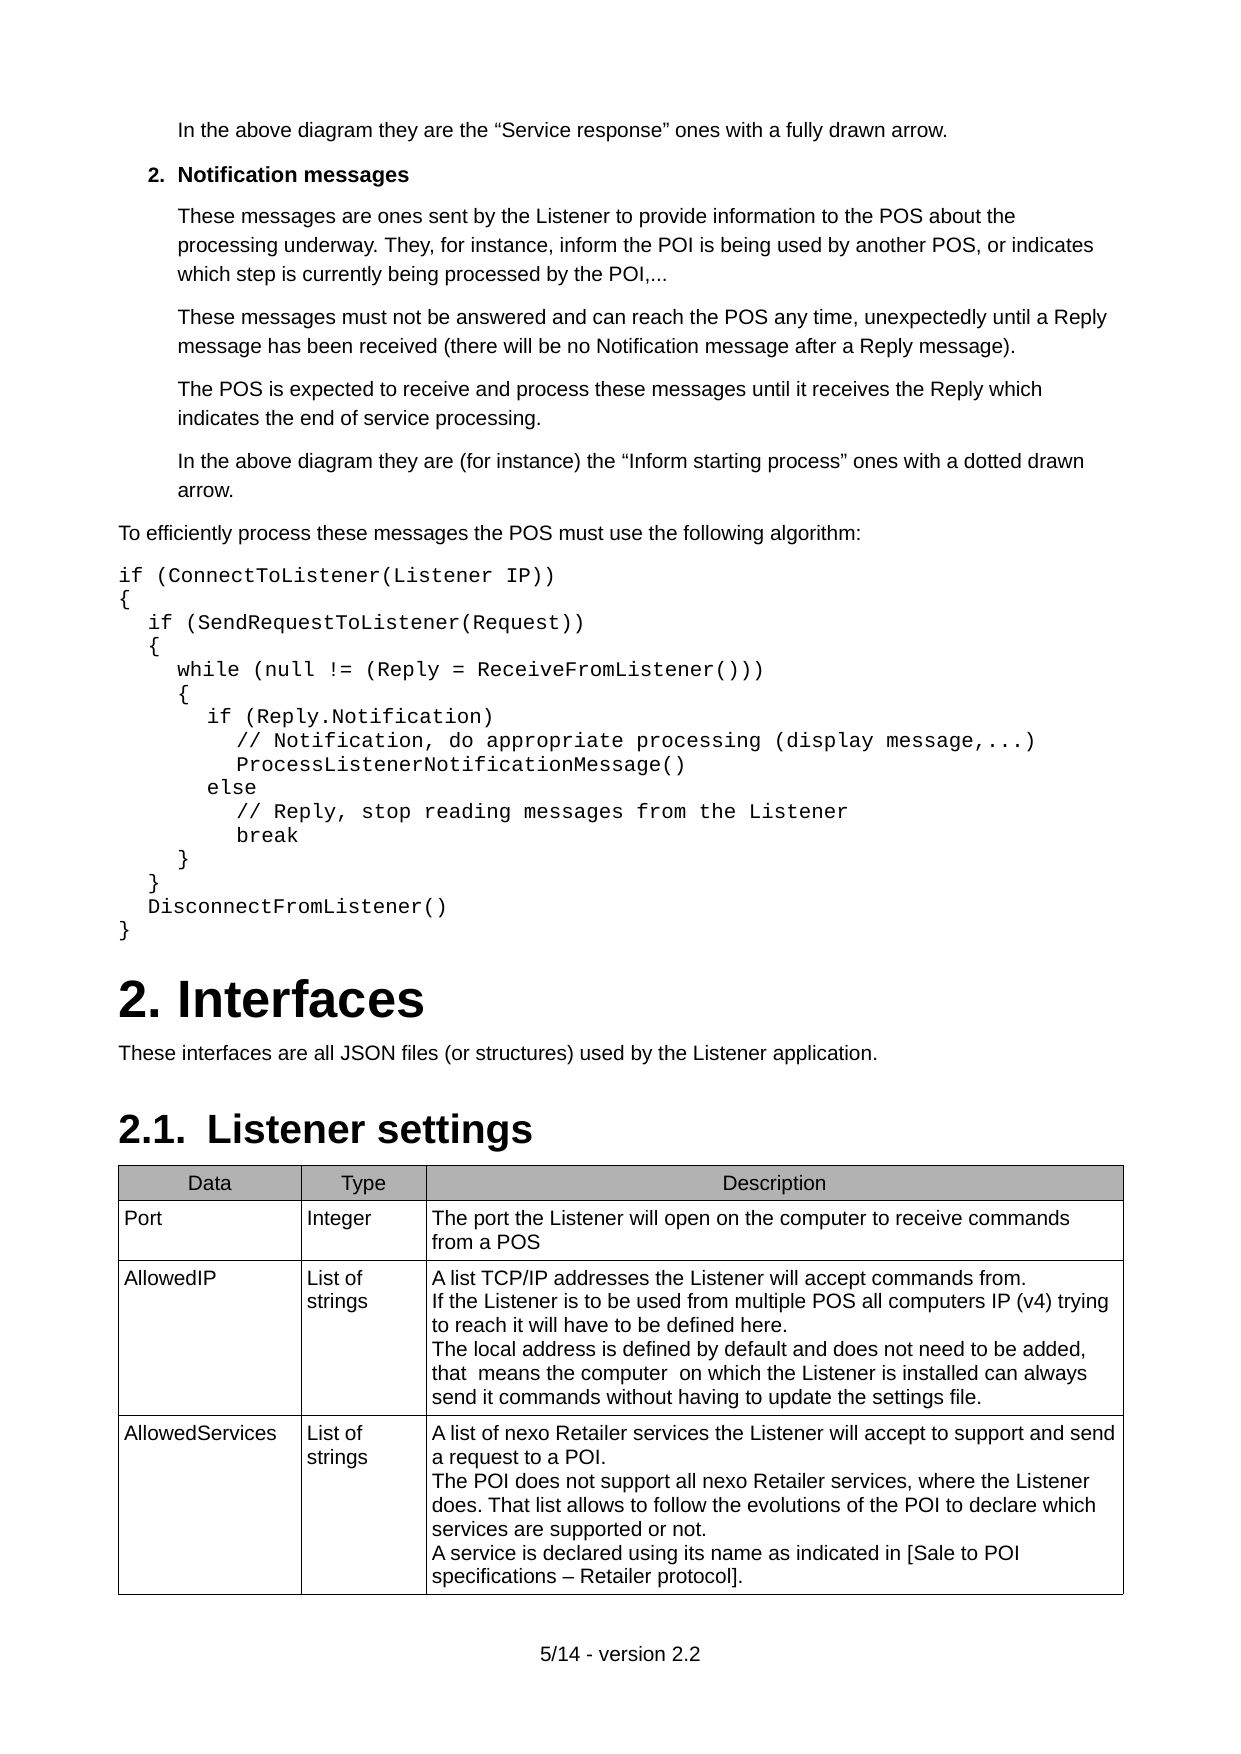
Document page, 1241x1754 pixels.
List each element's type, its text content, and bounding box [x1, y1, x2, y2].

table_header Description [427, 1166, 1123, 1200]
text } [118, 919, 1122, 943]
table_cell AllowedIP [119, 1261, 301, 1415]
text The POS is expected to receive and process these messages until it receives the Reply which indicates the end of service processing. [177, 377, 1122, 430]
text ProcessListenerNotificationMessage() [118, 754, 1122, 777]
text DisconnectFromListener() [118, 896, 1122, 919]
list Notification messages [148, 161, 1093, 187]
table_header Data [119, 1166, 301, 1200]
text In the above diagram they are (for instance) the “Inform starting process” ones with a dotted drawn arrow. [177, 449, 1122, 502]
text if (Reply.Notification) [118, 706, 1122, 730]
text These messages are ones sent by the Listener to provide information to the POS about the processing underway. They, for instance, inform the POI is being used by another POS, or indicates which step is currently being processed by the POI,... [177, 204, 1122, 286]
text { [118, 636, 1122, 659]
text while (null != (Reply = ReceiveFromListener())) [118, 659, 1122, 683]
text { [118, 588, 1122, 612]
text if (ConnectToListener(Listener IP)) [118, 564, 1122, 588]
table_cell The port the Listener will open on the computer to receive commands from a POS [427, 1201, 1123, 1259]
table_cell Integer [302, 1201, 426, 1259]
text if (SendRequestToListener(Request)) [118, 612, 1122, 636]
table_cell Port [119, 1201, 301, 1259]
text These interfaces are all JSON files (or structures) used by the Listener application. [118, 1041, 1122, 1065]
table_cell A list of nexo Retailer services the Listener will accept to support and send a request to a POI. The POI does not support all nexo Retailer services, where the Listener does. That list allows to follow the evolutions of the POI to declare which services are supported or not. A service is declared using its name as indicated in [Sale to POI specifications – Retailer protocol]. [427, 1416, 1123, 1594]
text else [118, 777, 1122, 801]
text { [118, 683, 1122, 706]
text } [118, 872, 1122, 896]
table_header Type [302, 1166, 426, 1200]
text // Reply, stop reading messages from the Listener [118, 801, 1122, 825]
text To efficiently process these messages the POS must use the following algorithm: [118, 521, 1122, 545]
text In the above diagram they are the “Service response” ones with a fully drawn arrow. [177, 118, 1122, 142]
subtitle Listener settings [118, 1105, 1122, 1152]
text // Notification, do appropriate processing (display message,...) [118, 730, 1122, 754]
text break [118, 825, 1122, 848]
text These messages must not be answered and can reach the POS any time, unexpectedly until a Reply message has been received (there will be no Notification message after a Reply message). [177, 305, 1122, 358]
table_cell AllowedServices [119, 1416, 301, 1594]
subtitle Interfaces [118, 968, 1122, 1028]
table_cell List of strings [302, 1416, 426, 1594]
table_cell List of strings [302, 1261, 426, 1415]
table_cell A list TCP/IP addresses the Listener will accept commands from. If the Listener is to be used from multiple POS all computers IP (v4) trying to reach it will have to be defined here. The local address is defined by default and does not need to be added, that means the computer on which the Listener is installed can always send it commands without having to update the settings file. [427, 1261, 1123, 1415]
text } [118, 848, 1122, 872]
